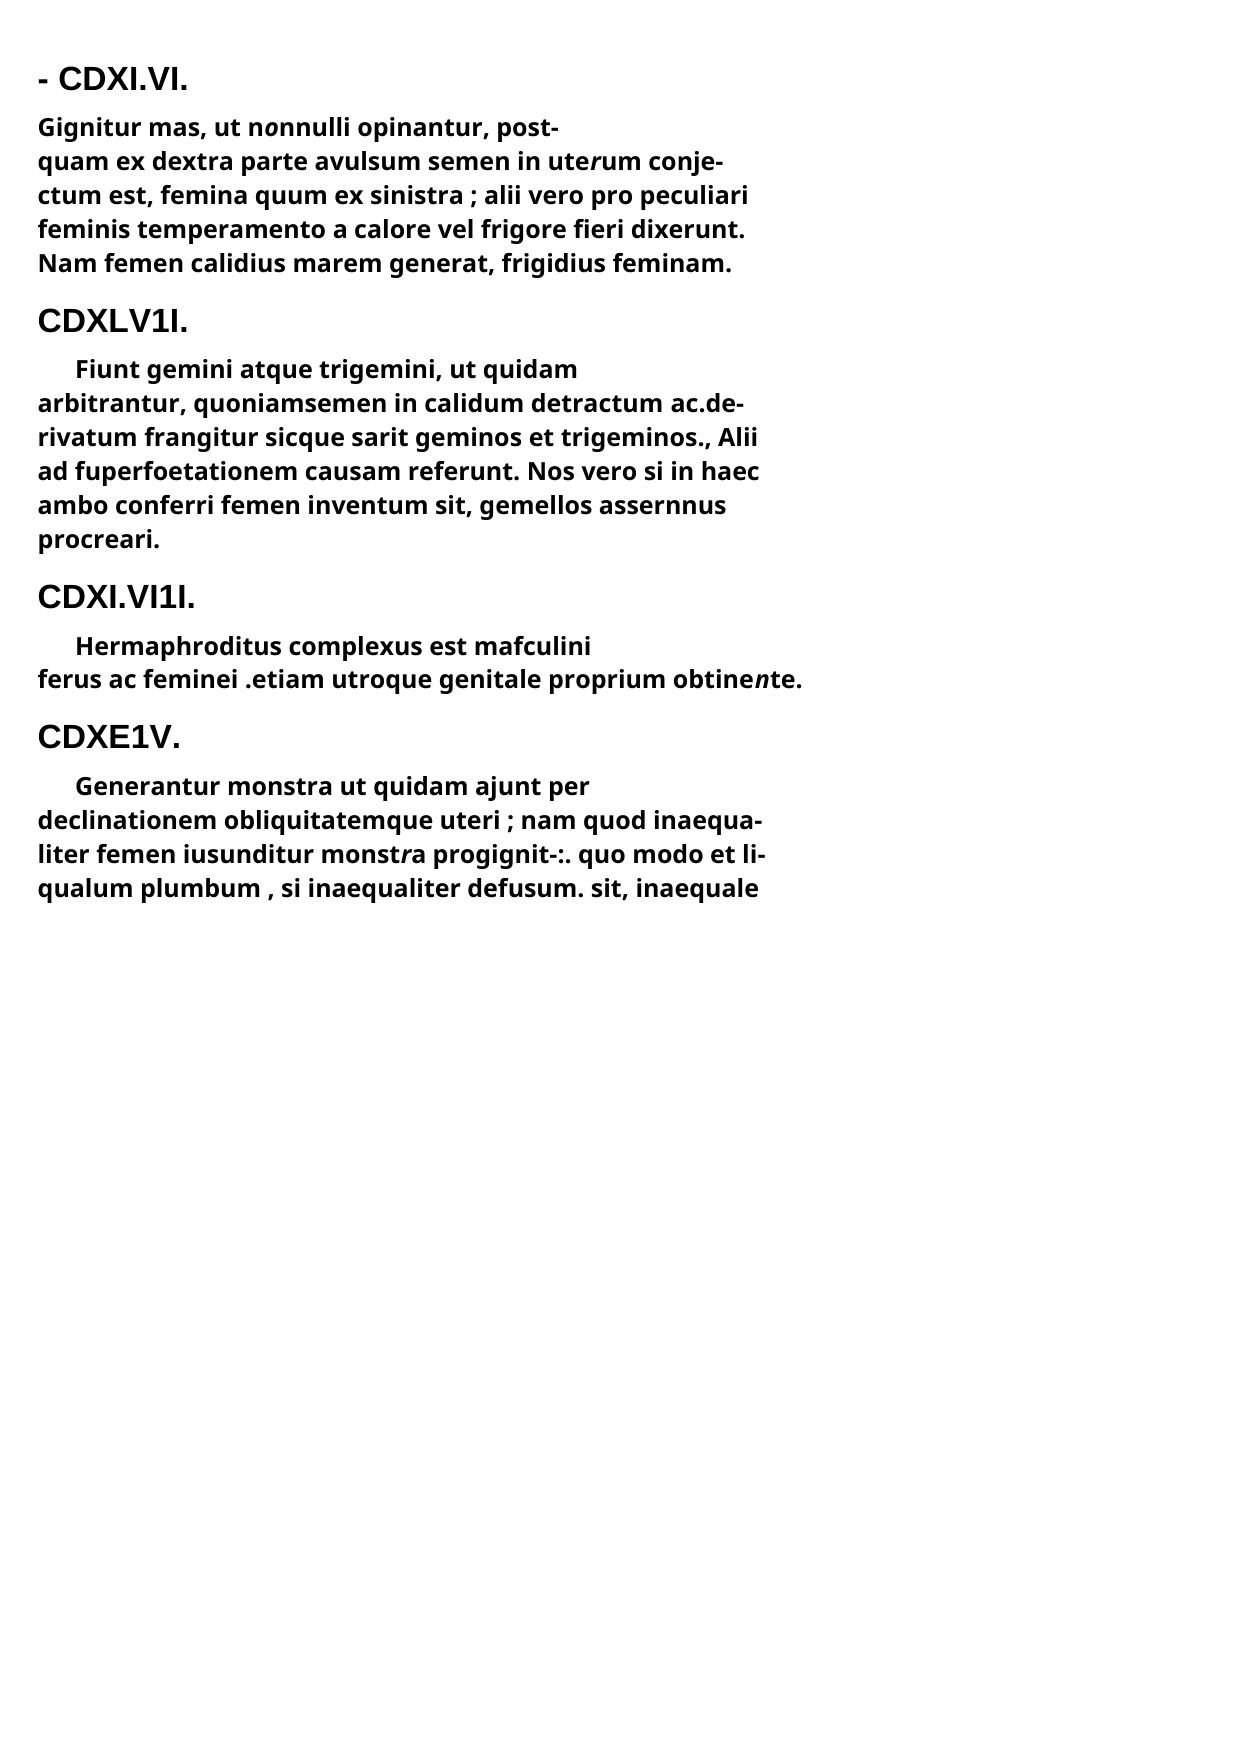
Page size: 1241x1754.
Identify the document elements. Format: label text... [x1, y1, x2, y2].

subtitle CDXLV1I. [37, 301, 1203, 339]
subtitle - CDXI.VI. [37, 58, 1203, 97]
subtitle CDXE1V. [37, 717, 1203, 756]
text Hermaphroditus complexus est mafculini ferus ac feminei .etiam utroque genitale proprium obtinente. [37, 628, 1203, 696]
text Fiunt gemini atque trigemini, ut quidam arbitrantur, quoniamsemen in calidum detractum ac.de- rivatum frangitur sicque sarit geminos et trigeminos., Alii ad fuperfoetationem causam referunt. Nos vero si in haec ambo conferri femen inventum sit, gemellos assernnus procreari. [37, 352, 1203, 556]
text Gignitur mas, ut nonnulli opinantur, post- quam ex dextra parte avulsum semen in uterum conje- ctum est, femina quum ex sinistra ; alii vero pro peculiari feminis temperamento a calore vel frigore fieri dixerunt. Nam femen calidius marem generat, frigidius feminam. [37, 109, 1203, 280]
subtitle CDXI.VI1I. [37, 577, 1203, 616]
text Generantur monstra ut quidam ajunt per declinationem obliquitatemque uteri ; nam quod inaequa- liter femen iusunditur monstra progignit-:. quo modo et li- qualum plumbum , si inaequaliter defusum. sit, inaequale [37, 768, 1203, 904]
